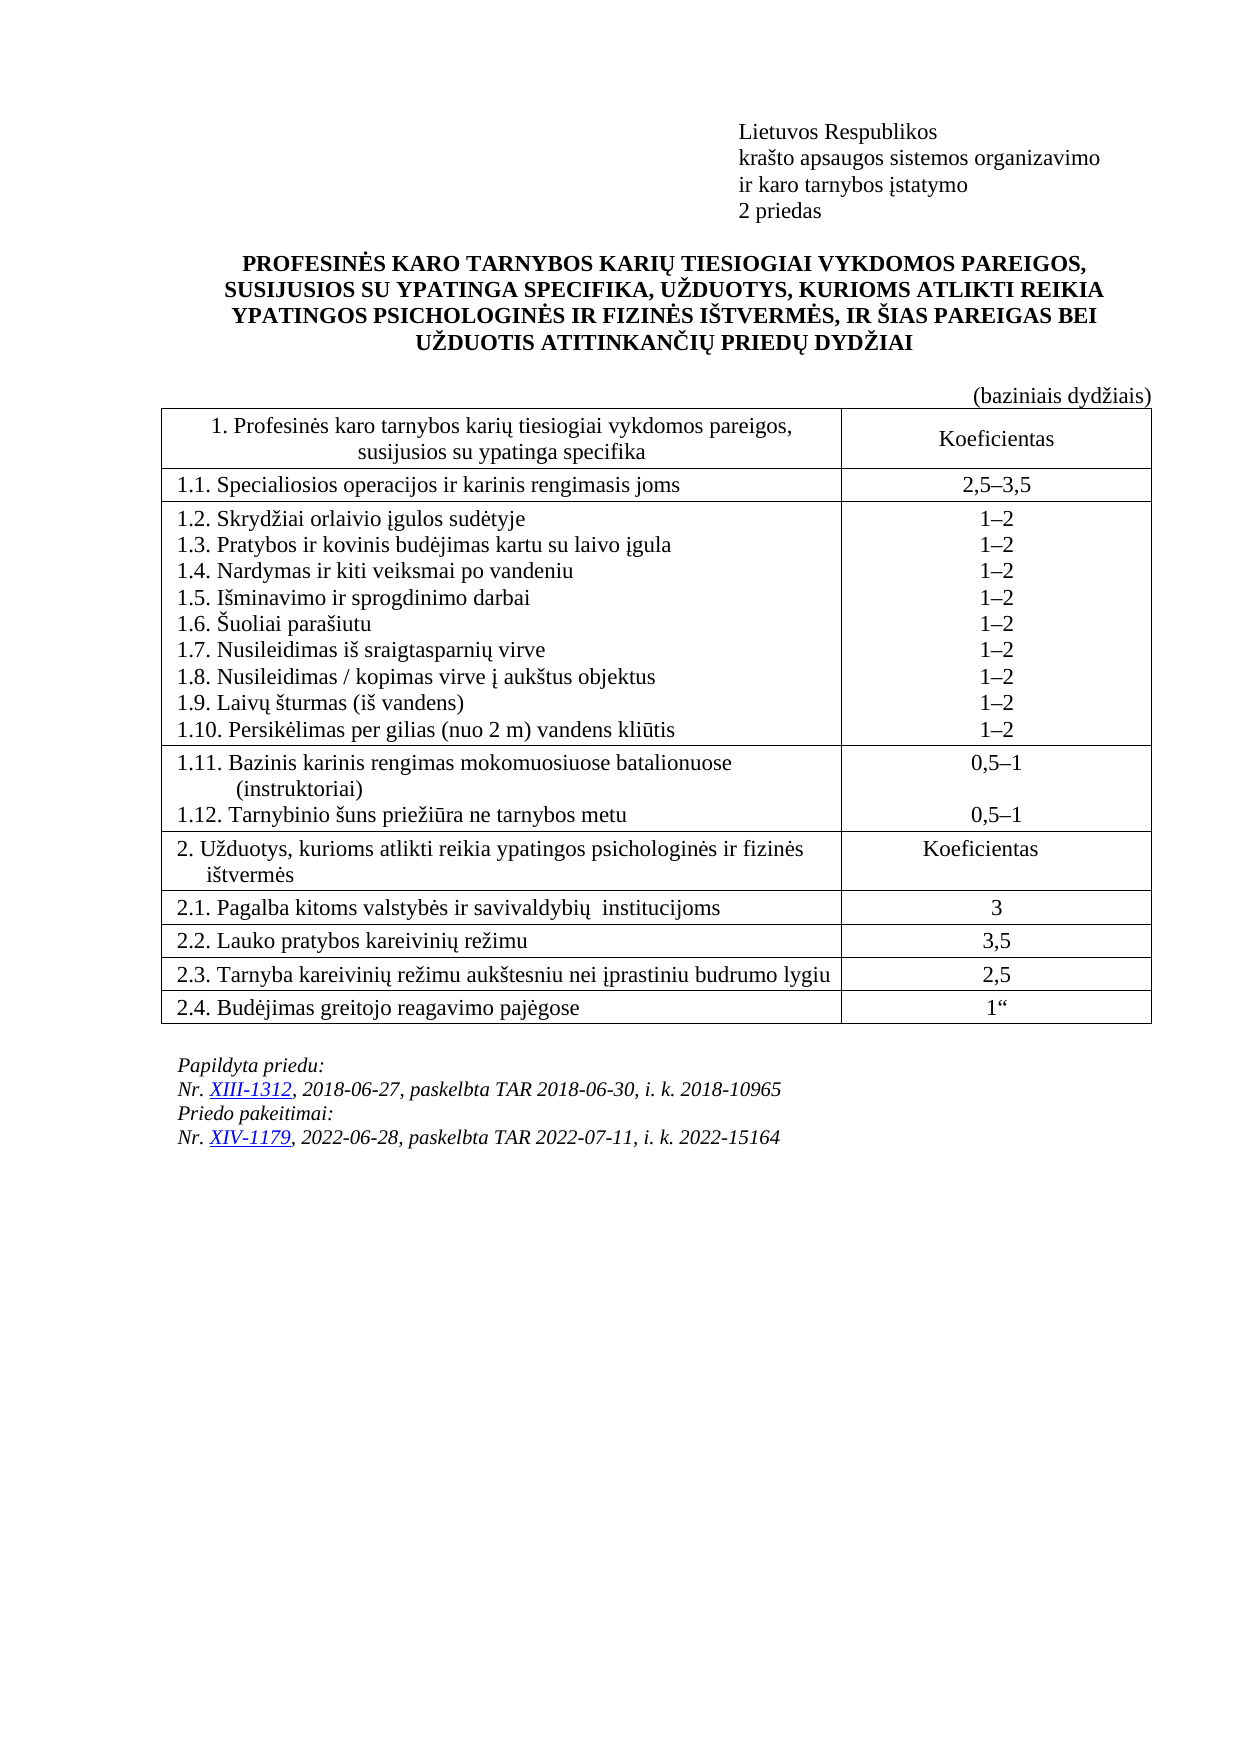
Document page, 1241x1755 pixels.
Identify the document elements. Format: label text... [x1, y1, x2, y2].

table_cell 1“ [842, 991, 1151, 1023]
text krašto apsaugos sistemos organizavimo [177, 144, 1152, 171]
table_cell 0,5–1 0,5–1 [842, 746, 1151, 831]
text profesinės karo tarnybos karių tiesiogiai vykdomos Pareigos, susijusios su ypatinga specifika, UŽDUOTYS, KURIOMS ATLIKTI REIKIA YPATINGOS PSICHOLOGINĖS IR FIZINĖS IŠTVERMĖS, ir šias pareigas BEI UŽDUOTIS atitinkančių priedų dydžiai [177, 250, 1152, 355]
table_cell 2. Užduotys, kurioms atlikti reikia ypatingos psichologinės ir fizinės ištvermės [162, 832, 841, 890]
text Priedo pakeitimai: [177, 1101, 1152, 1125]
table_cell 2,5–3,5 [842, 469, 1151, 501]
table_cell 1–2 1–2 1–2 1–2 1–2 1–2 1–2 1–2 1–2 [842, 502, 1151, 745]
text Nr. XIII-1312, 2018-06-27, paskelbta TAR 2018-06-30, i. k. 2018-10965 [177, 1077, 1152, 1101]
table_cell 2.3. Tarnyba kareivinių režimu aukštesniu nei įprastiniu budrumo lygiu [162, 958, 841, 990]
table_cell 1.1. Specialiosios operacijos ir karinis rengimasis joms [162, 469, 841, 501]
text Lietuvos Respublikos [177, 118, 1152, 144]
table_cell Koeficientas [842, 832, 1151, 890]
text Papildyta priedu: [177, 1053, 1152, 1077]
table_cell 2.4. Budėjimas greitojo reagavimo pajėgose [162, 991, 841, 1023]
text ir karo tarnybos įstatymo [177, 171, 1152, 197]
table_cell 2.1. Pagalba kitoms valstybės ir savivaldybių institucijoms [162, 891, 841, 924]
table_header Koeficientas [842, 409, 1151, 468]
table_cell 3,5 [842, 925, 1151, 957]
text 2 priedas [177, 197, 1152, 223]
table_cell 2.2. Lauko pratybos kareivinių režimu [162, 925, 841, 957]
table_cell 3 [842, 891, 1151, 924]
table_cell 1.2. Skrydžiai orlaivio įgulos sudėtyje 1.3. Pratybos ir kovinis budėjimas kartu su laivo įgula 1.4. Nardymas ir kiti veiksmai po vandeniu 1.5. Išminavimo ir sprogdinimo darbai 1.6. Šuoliai parašiutu 1.7. Nusileidimas iš sraigtasparnių virve 1.8. Nusileidimas / kopimas virve į aukštus objektus 1.9. Laivų šturmas (iš vandens) 1.10. Persikėlimas per gilias (nuo 2 m) vandens kliūtis [162, 502, 841, 745]
text (baziniais dydžiais) [177, 382, 1152, 408]
text Nr. XIV-1179, 2022-06-28, paskelbta TAR 2022-07-11, i. k. 2022-15164 [177, 1125, 1152, 1149]
table_cell 2,5 [842, 958, 1151, 990]
table_header 1. Profesinės karo tarnybos karių tiesiogiai vykdomos pareigos, susijusios su ypatinga specifika [162, 409, 841, 468]
table_cell 1.11. Bazinis karinis rengimas mokomuosiuose batalionuose (instruktoriai) 1.12. Tarnybinio šuns priežiūra ne tarnybos metu [162, 746, 841, 831]
